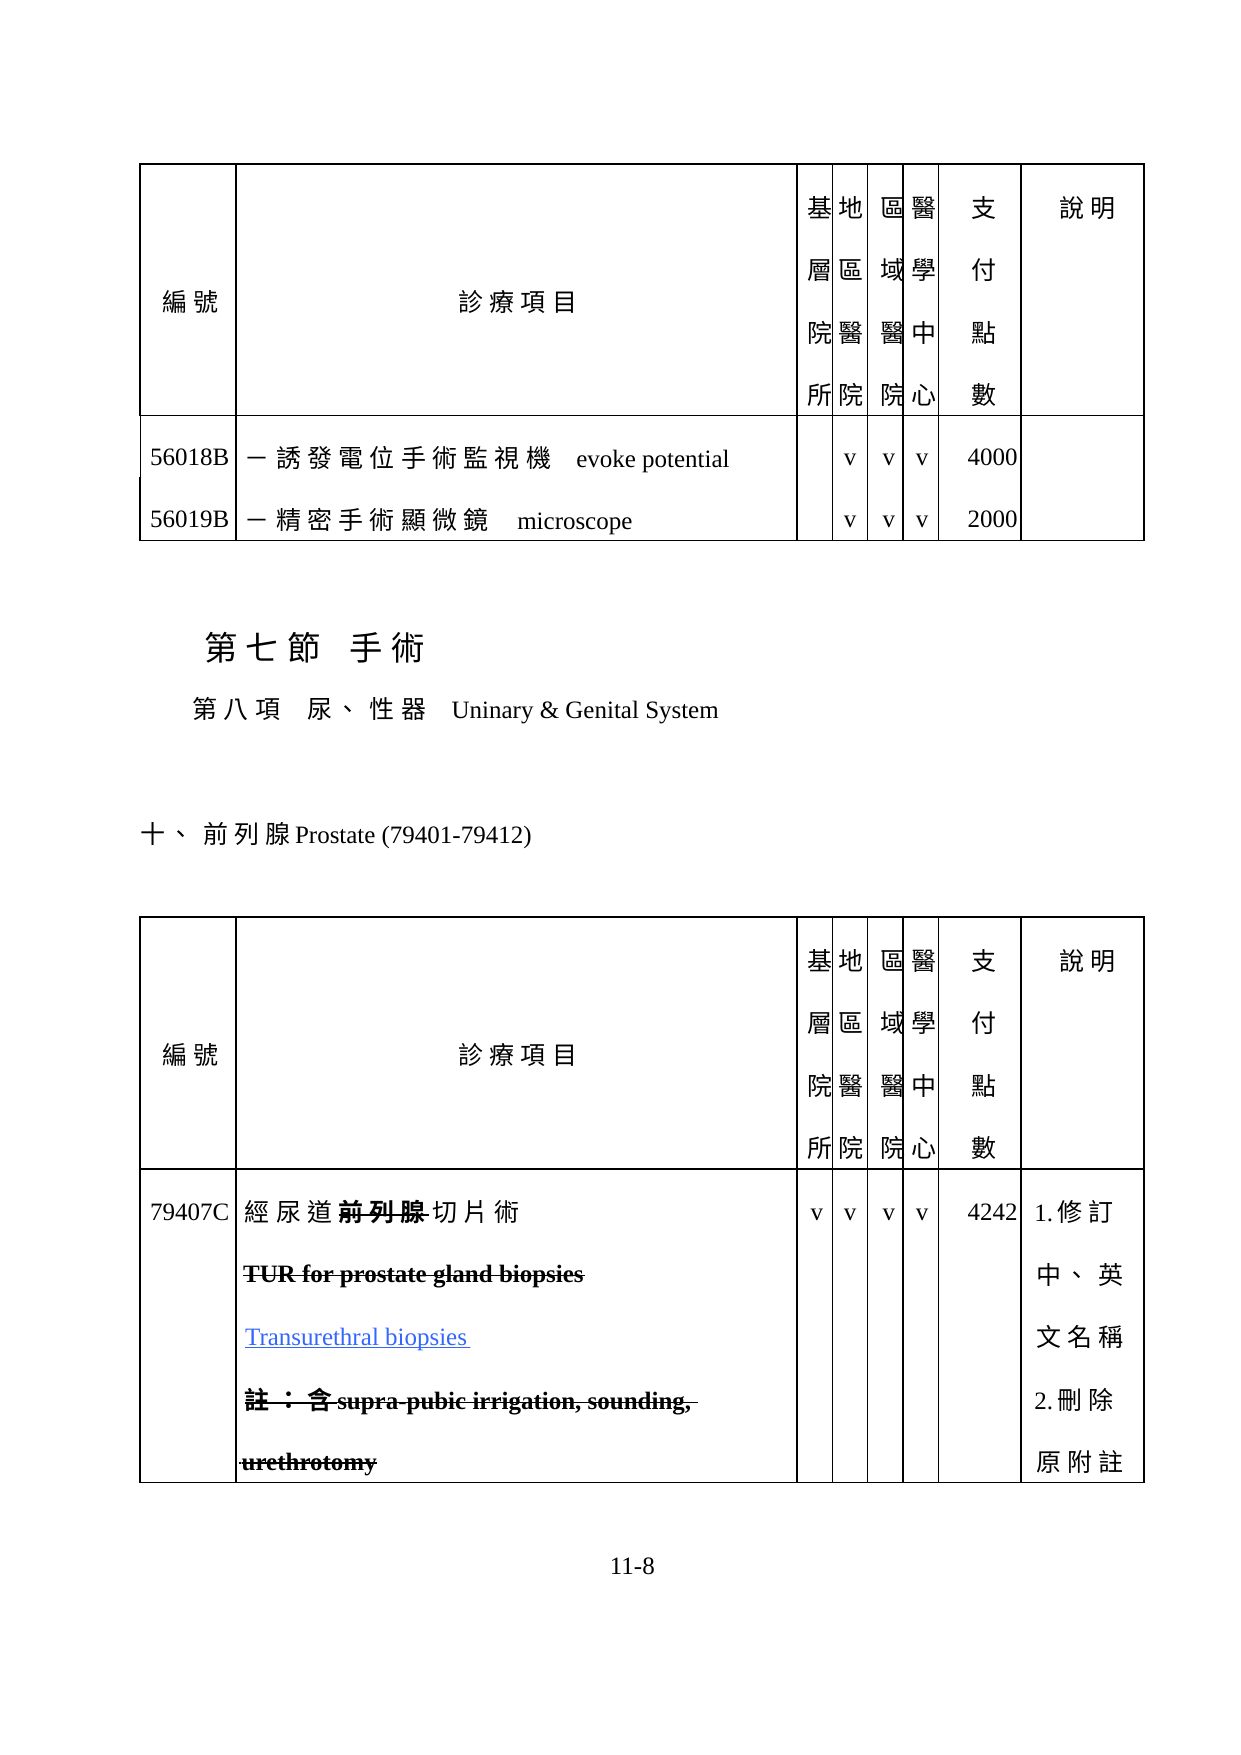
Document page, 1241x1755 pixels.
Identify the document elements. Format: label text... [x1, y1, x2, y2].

table_cell v [798, 1170, 832, 1482]
table_cell [798, 416, 832, 477]
table_header 醫 學 中 心 [904, 918, 938, 1168]
table_cell 4242 [939, 1170, 1020, 1482]
table_header 診療項目 [237, 165, 796, 415]
table_header 編號 [141, 918, 235, 1168]
table_header 說明 [1022, 165, 1143, 415]
table_cell 4000 [939, 416, 1020, 477]
table_cell －誘發電位手術監視機 evoke potential [237, 416, 796, 477]
text 第八項 尿、性器 Uninary & Genital System [137, 666, 1127, 729]
table_header 區 域 醫 院 [868, 918, 902, 1168]
table_cell [1022, 477, 1143, 540]
table_header 基 層 院 所 [798, 918, 832, 1168]
table_header 區 域 醫 院 [868, 165, 902, 415]
table_cell 79407C [141, 1170, 235, 1482]
text 十、前列腺Prostate (79401-79412) [137, 791, 1127, 854]
table_cell 1.修訂中、英文名稱 2.刪除原附註 [1022, 1170, 1143, 1482]
table_cell v [904, 1170, 938, 1482]
table_cell v [868, 477, 902, 540]
table_cell v [833, 1170, 867, 1482]
table_cell [1022, 416, 1143, 477]
table_cell [798, 477, 832, 540]
table_header 地 區 醫 院 [833, 165, 867, 415]
table_cell v [868, 1170, 902, 1482]
table_header 診療項目 [237, 918, 796, 1168]
text 第七節 手術 [200, 604, 1127, 666]
table_cell v [904, 416, 938, 477]
table_header 基 層 院 所 [798, 165, 832, 415]
table_cell 經尿道前列腺切片術 TUR for prostate gland biopsies Transurethral biopsies 註：含supra-pubic irrigation, sounding, urethrotomy [237, 1170, 796, 1482]
table_header 支 付 點 數 [939, 165, 1020, 415]
table_cell 56018B [141, 416, 235, 477]
table_header 編號 [141, 165, 235, 415]
table_header 支 付 點 數 [939, 918, 1020, 1168]
table_cell 56019B [141, 477, 235, 540]
table_header 地 區 醫 院 [833, 918, 867, 1168]
table_cell v [868, 416, 902, 477]
table_header 醫 學 中 心 [904, 165, 938, 415]
table_cell －精密手術顯微鏡 microscope [237, 477, 796, 540]
table_header 說明 [1022, 918, 1143, 1168]
table_cell 2000 [939, 477, 1020, 540]
table_cell v [833, 477, 867, 540]
table_cell v [833, 416, 867, 477]
table_cell v [904, 477, 938, 540]
